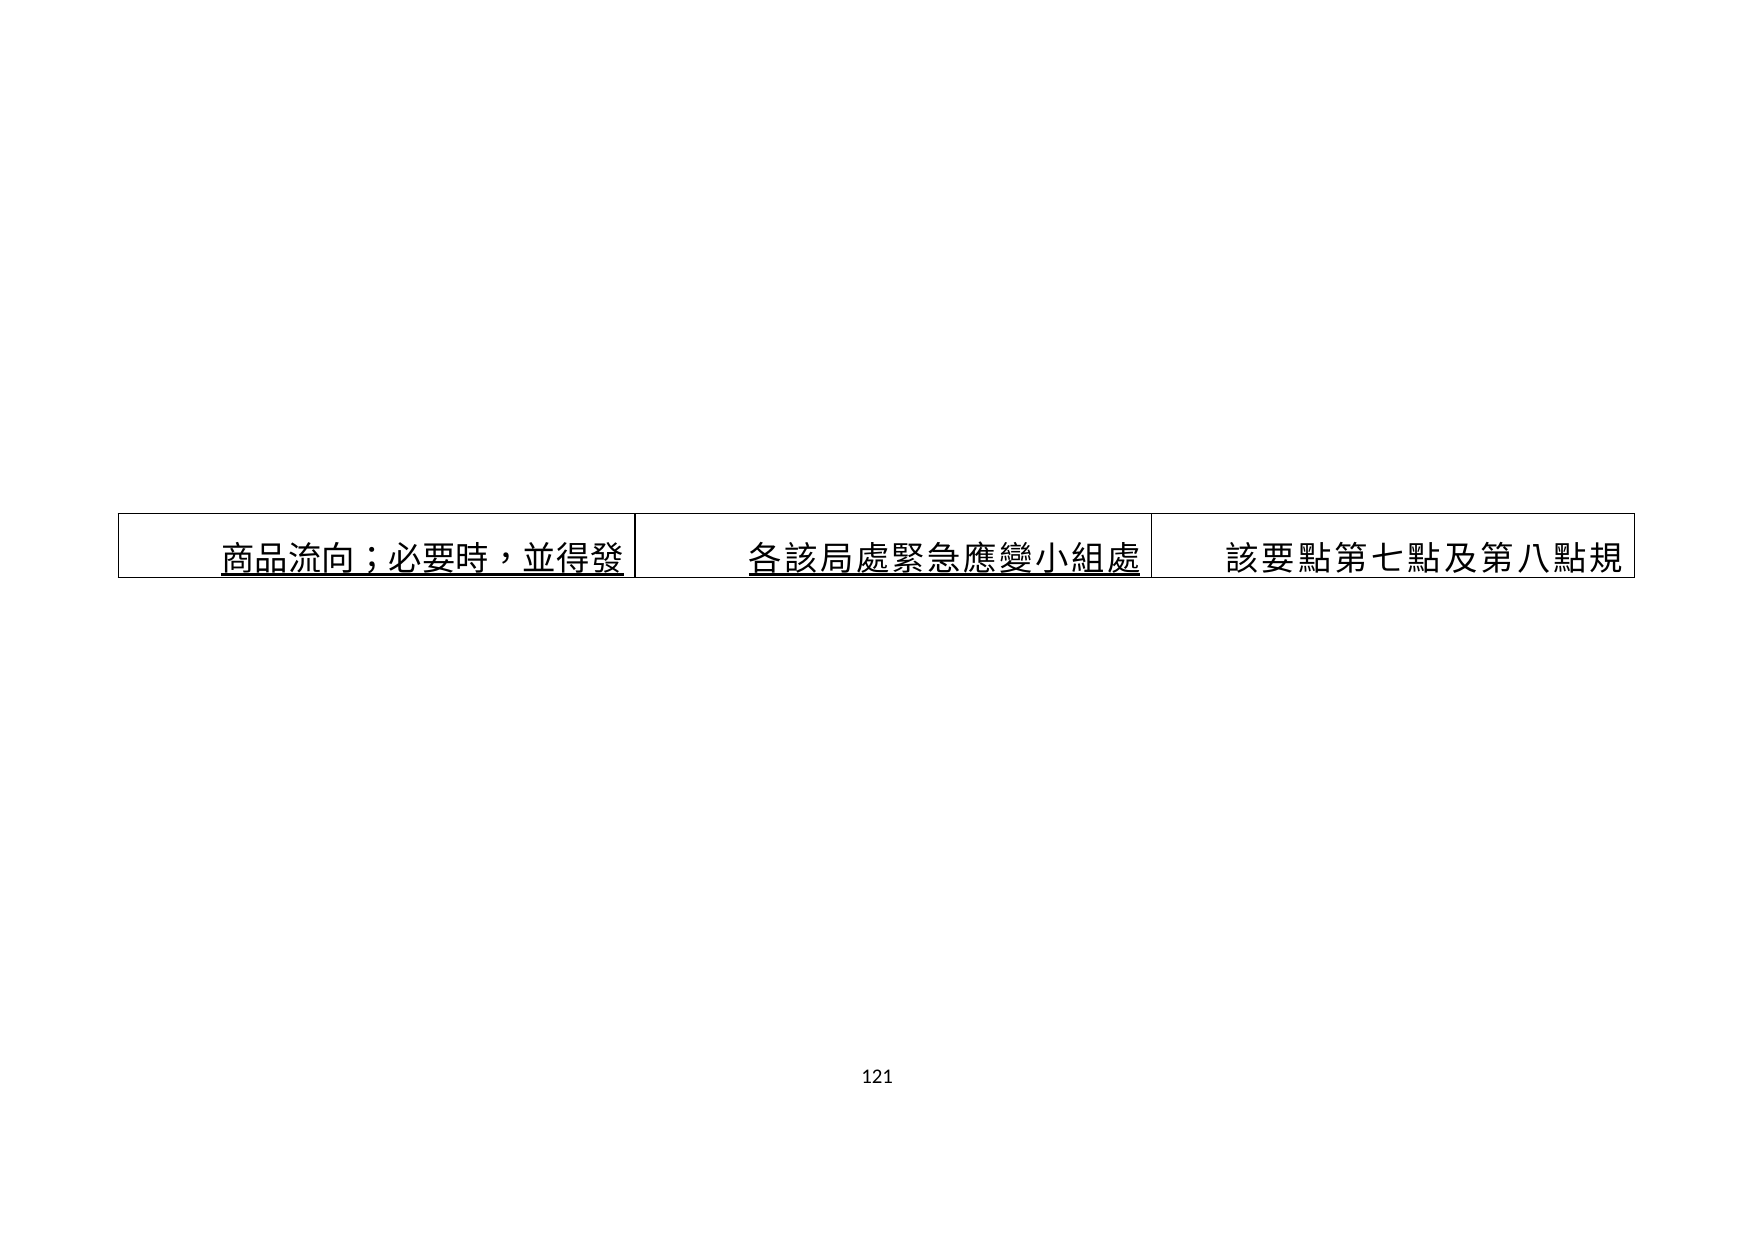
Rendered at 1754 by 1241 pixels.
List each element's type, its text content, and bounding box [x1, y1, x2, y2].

table_cell 商品流向；必要時，並得發 [119, 514, 634, 577]
table_cell 該要點第七點及第八點規 [1152, 514, 1634, 577]
table_cell 各該局處緊急應變小組處 [636, 514, 1151, 577]
